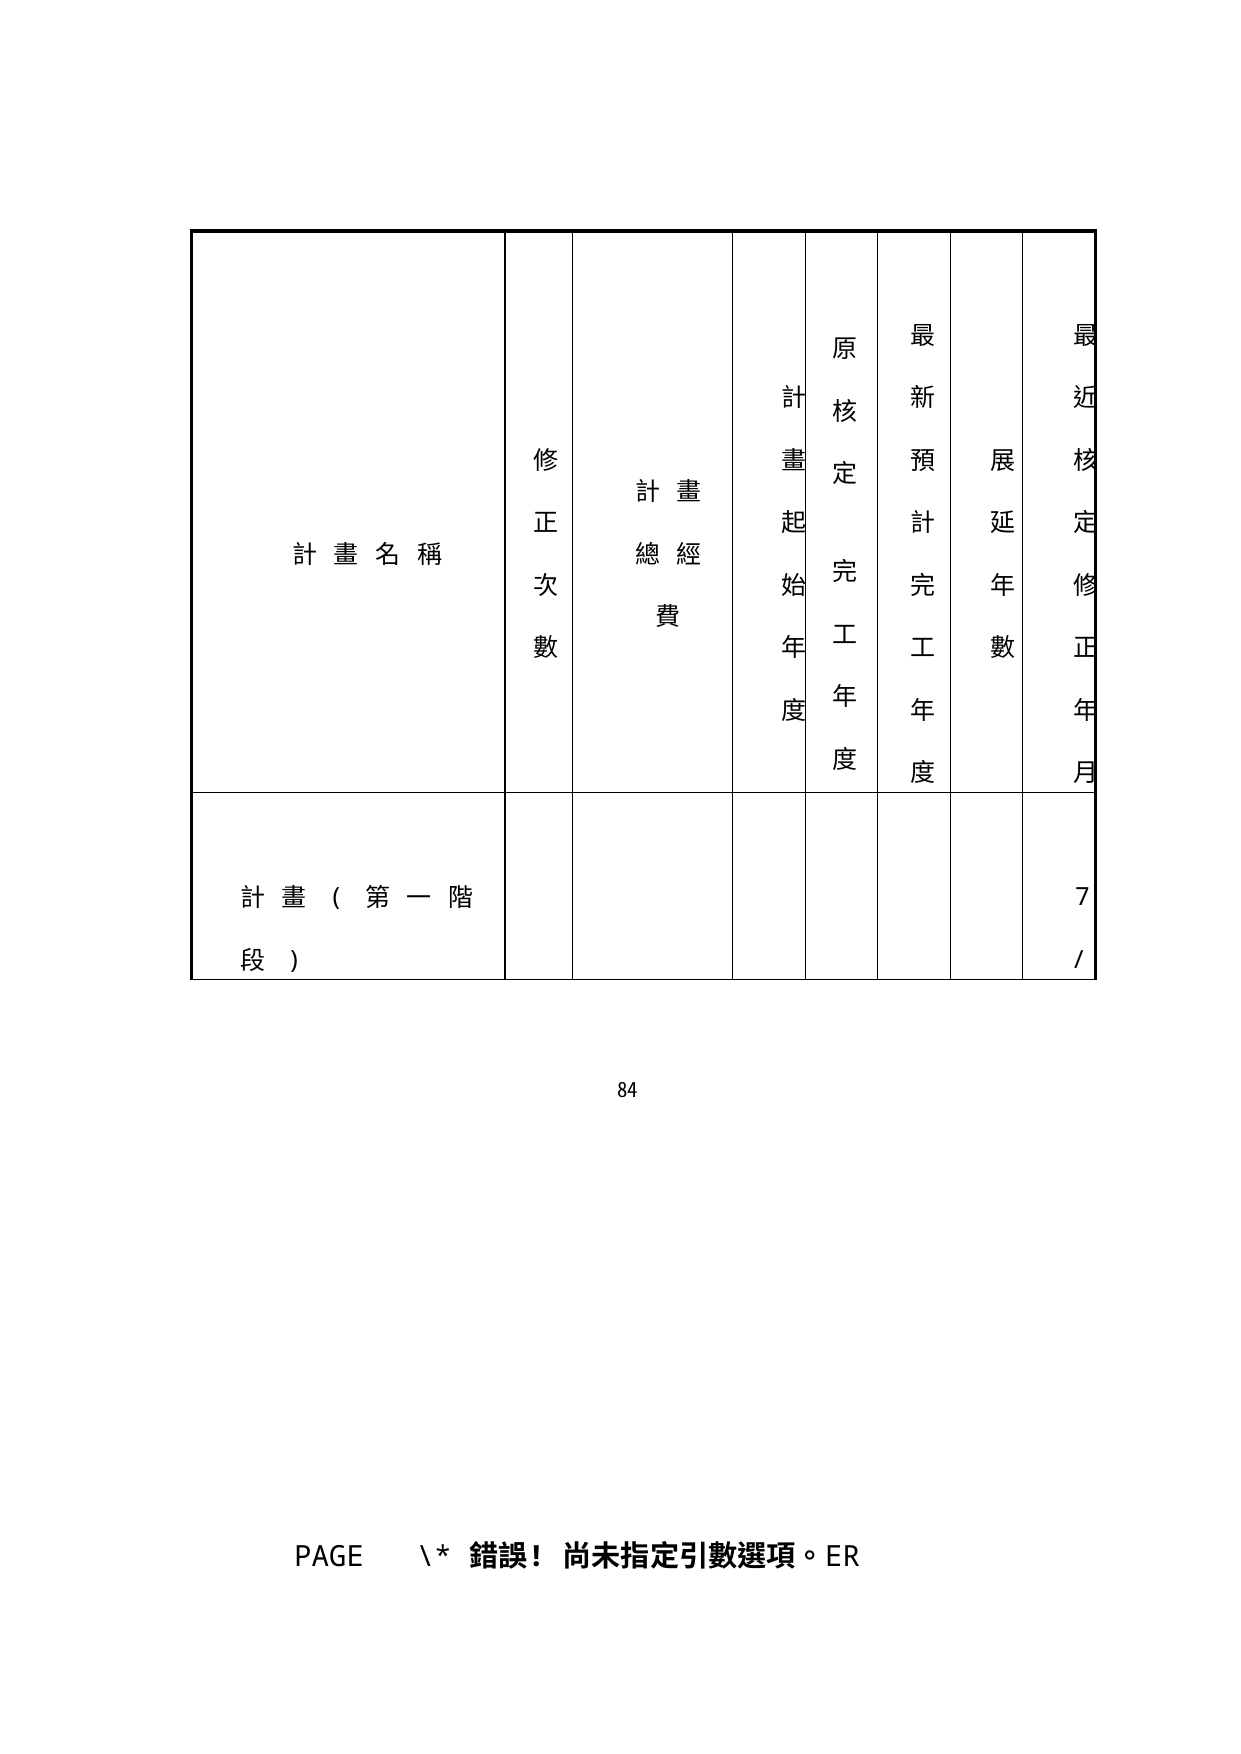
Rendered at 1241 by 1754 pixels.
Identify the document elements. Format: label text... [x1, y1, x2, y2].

table_cell [878, 793, 950, 979]
table_cell [806, 793, 877, 979]
table_header 展延年數 [951, 233, 1022, 792]
table_cell [733, 793, 805, 979]
table_header 最新預計完工年度 [878, 233, 950, 792]
table_header 修正次數 [506, 233, 572, 792]
table_header 計畫總經費 [573, 233, 732, 792]
table_header 計畫名稱 [193, 233, 504, 792]
table_header 最近核定修正年月 [1023, 233, 1094, 792]
table_cell [573, 793, 732, 979]
table_header 原 核定 完工年度 [806, 233, 877, 792]
table_cell [506, 793, 572, 979]
table_cell 7/ [1023, 793, 1094, 979]
table_cell [951, 793, 1022, 979]
table_cell 計畫(第一階段) [193, 793, 504, 979]
table_header 計畫起始年度 [733, 233, 805, 792]
